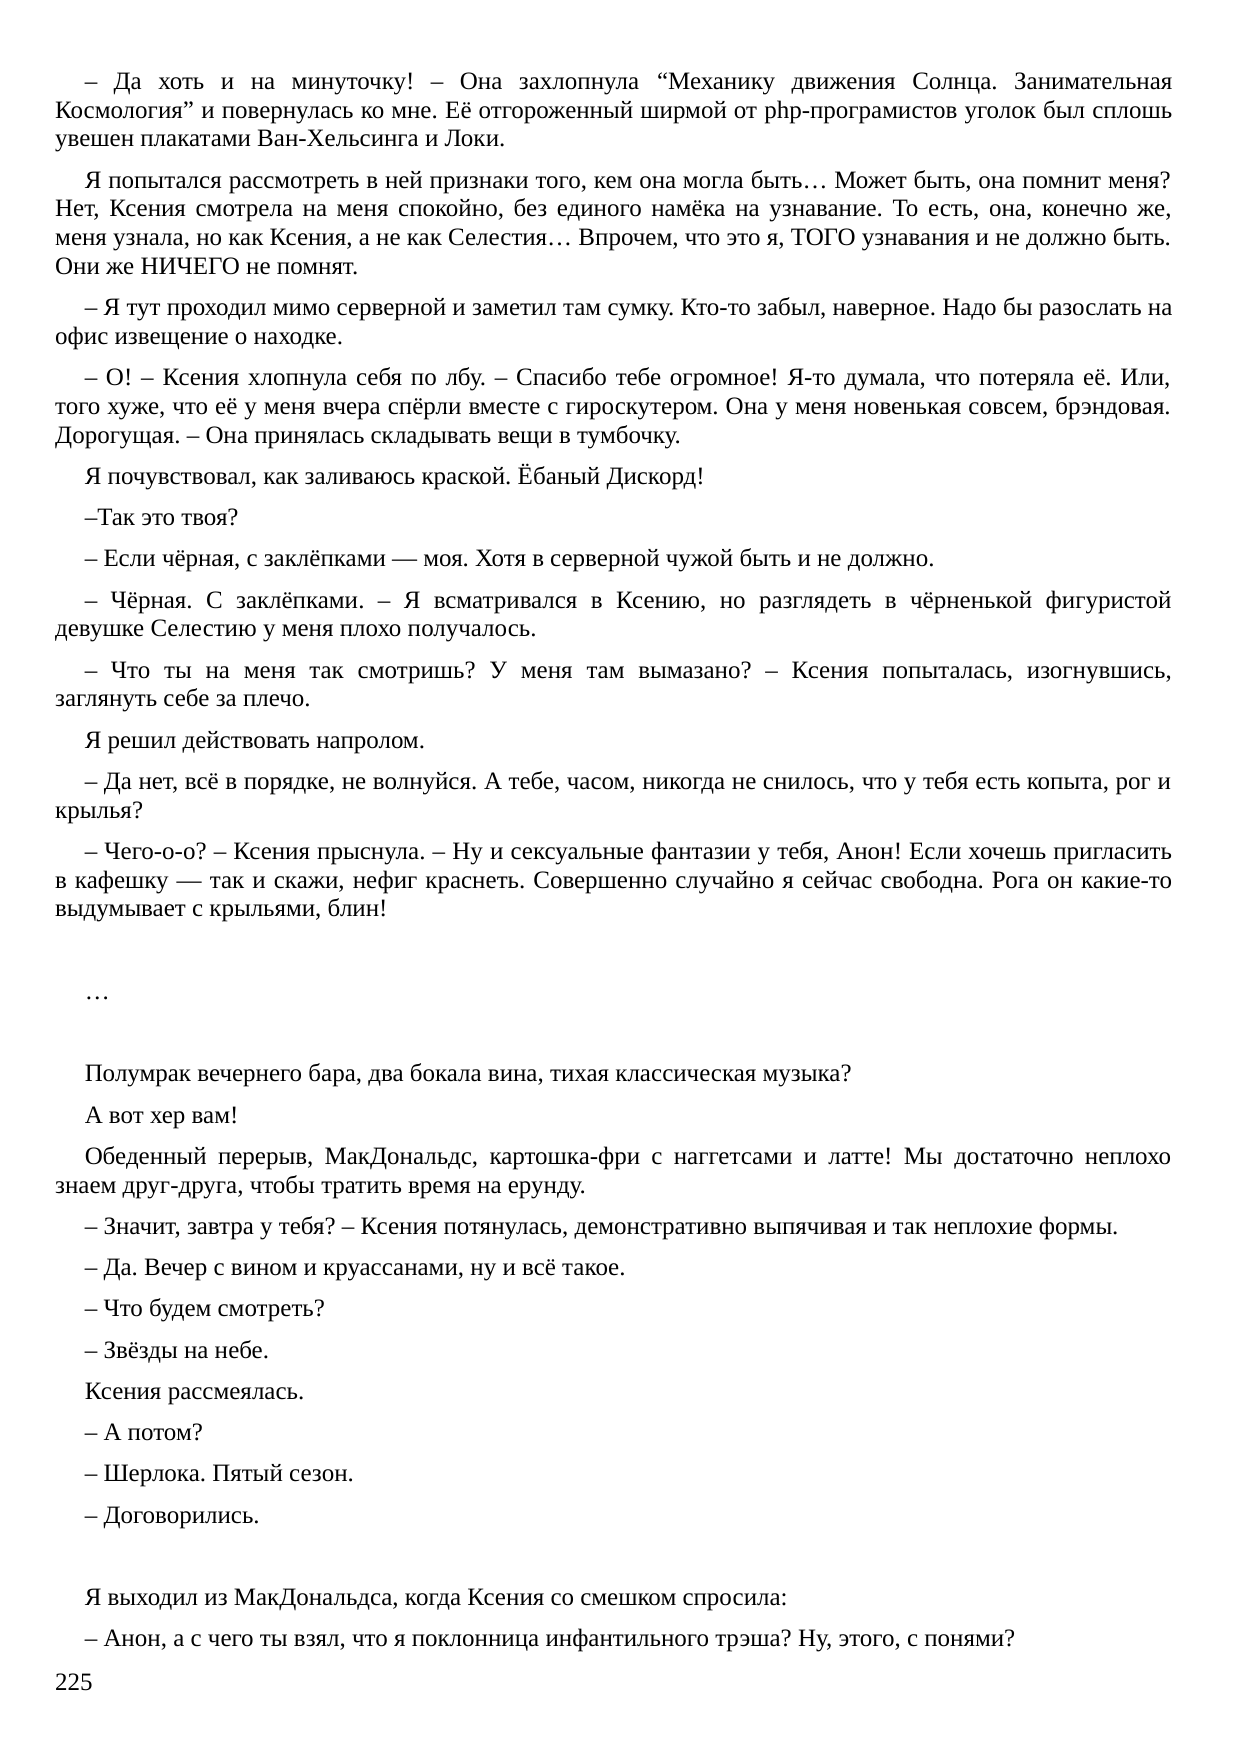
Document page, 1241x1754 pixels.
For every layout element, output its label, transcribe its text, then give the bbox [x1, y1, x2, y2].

text – Шерлока. Пятый сезон. [55, 1458, 1173, 1487]
text – Чего-о-о? – Ксения прыснула. – Ну и сексуальные фантазии у тебя, Анон! Если хочешь пригласить в кафешку — так и скажи, нефиг краснеть. Совершенно случайно я сейчас свободна. Рога он какие-то выдумывает с крыльями, блин! [55, 836, 1173, 922]
text – О! – Ксения хлопнула себя по лбу. – Спасибо тебе огромное! Я-то думала, что потеряла её. Или, того хуже, что её у меня вчера спёрли вместе с гироскутером. Она у меня новенькая совсем, брэндовая. Дорогущая. – Она принялась складывать вещи в тумбочку. [55, 362, 1173, 448]
text Я попытался рассмотреть в ней признаки того, кем она могла быть… Может быть, она помнит меня? Нет, Ксения смотрела на меня спокойно, без единого намёка на узнавание. То есть, она, конечно же, меня узнала, но как Ксения, а не как Селестия… Впрочем, что это я, ТОГО узнавания и не должно быть. Они же НИЧЕГО не помнят. [55, 165, 1173, 280]
text Я почувствовал, как заливаюсь краской. Ёбаный Дискорд! [55, 461, 1173, 490]
text – Я тут проходил мимо серверной и заметил там сумку. Кто-то забыл, наверное. Надо бы разослать на офис извещение о находке. [55, 292, 1173, 350]
text … [55, 976, 1173, 1005]
text А вот хер вам! [55, 1100, 1173, 1128]
text Я решил действовать напролом. [55, 725, 1173, 753]
text Полумрак вечернего бара, два бокала вина, тихая классическая музыка? [55, 1058, 1173, 1087]
text – Что ты на меня так смотришь? У меня там вымазано? – Ксения попыталась, изогнувшись, заглянуть себе за плечо. [55, 655, 1173, 712]
text – Чёрная. С заклёпками. – Я всматривался в Ксению, но разглядеть в чёрненькой фигуристой девушке Селестию у меня плохо получалось. [55, 585, 1173, 642]
text –Так это твоя? [55, 502, 1173, 531]
text – А потом? [55, 1417, 1173, 1446]
text – Да. Вечер с вином и круассанами, ну и всё такое. [55, 1252, 1173, 1281]
text – Значит, завтра у тебя? – Ксения потянулась, демонстративно выпячивая и так неплохие формы. [55, 1211, 1173, 1240]
text Обеденный перерыв, МакДональдс, картошка-фри с наггетсами и латте! Мы достаточно неплохо знаем друг-друга, чтобы тратить время на ерунду. [55, 1141, 1173, 1198]
text Я выходил из МакДональдса, когда Ксения со смешком спросила: [55, 1582, 1173, 1611]
text – Да хоть и на минуточку! – Она захлопнула “Механику движения Солнца. Занимательная Космология” и повернулась ко мне. Её отгороженный ширмой от php-програмистов уголок был сплошь увешен плакатами Ван-Хельсинга и Локи. [55, 66, 1173, 152]
text Ксения рассмеялась. [55, 1376, 1173, 1405]
text – Если чёрная, с заклёпками — моя. Хотя в серверной чужой быть и не должно. [55, 543, 1173, 572]
text – Договорились. [55, 1500, 1173, 1528]
text – Что будем смотреть? [55, 1293, 1173, 1322]
text – Звёзды на небе. [55, 1335, 1173, 1363]
text – Да нет, всё в порядке, не волнуйся. А тебе, часом, никогда не снилось, что у тебя есть копыта, рог и крылья? [55, 766, 1173, 823]
text – Анон, а с чего ты взял, что я поклонница инфантильного трэша? Ну, этого, с понями? [55, 1623, 1173, 1652]
